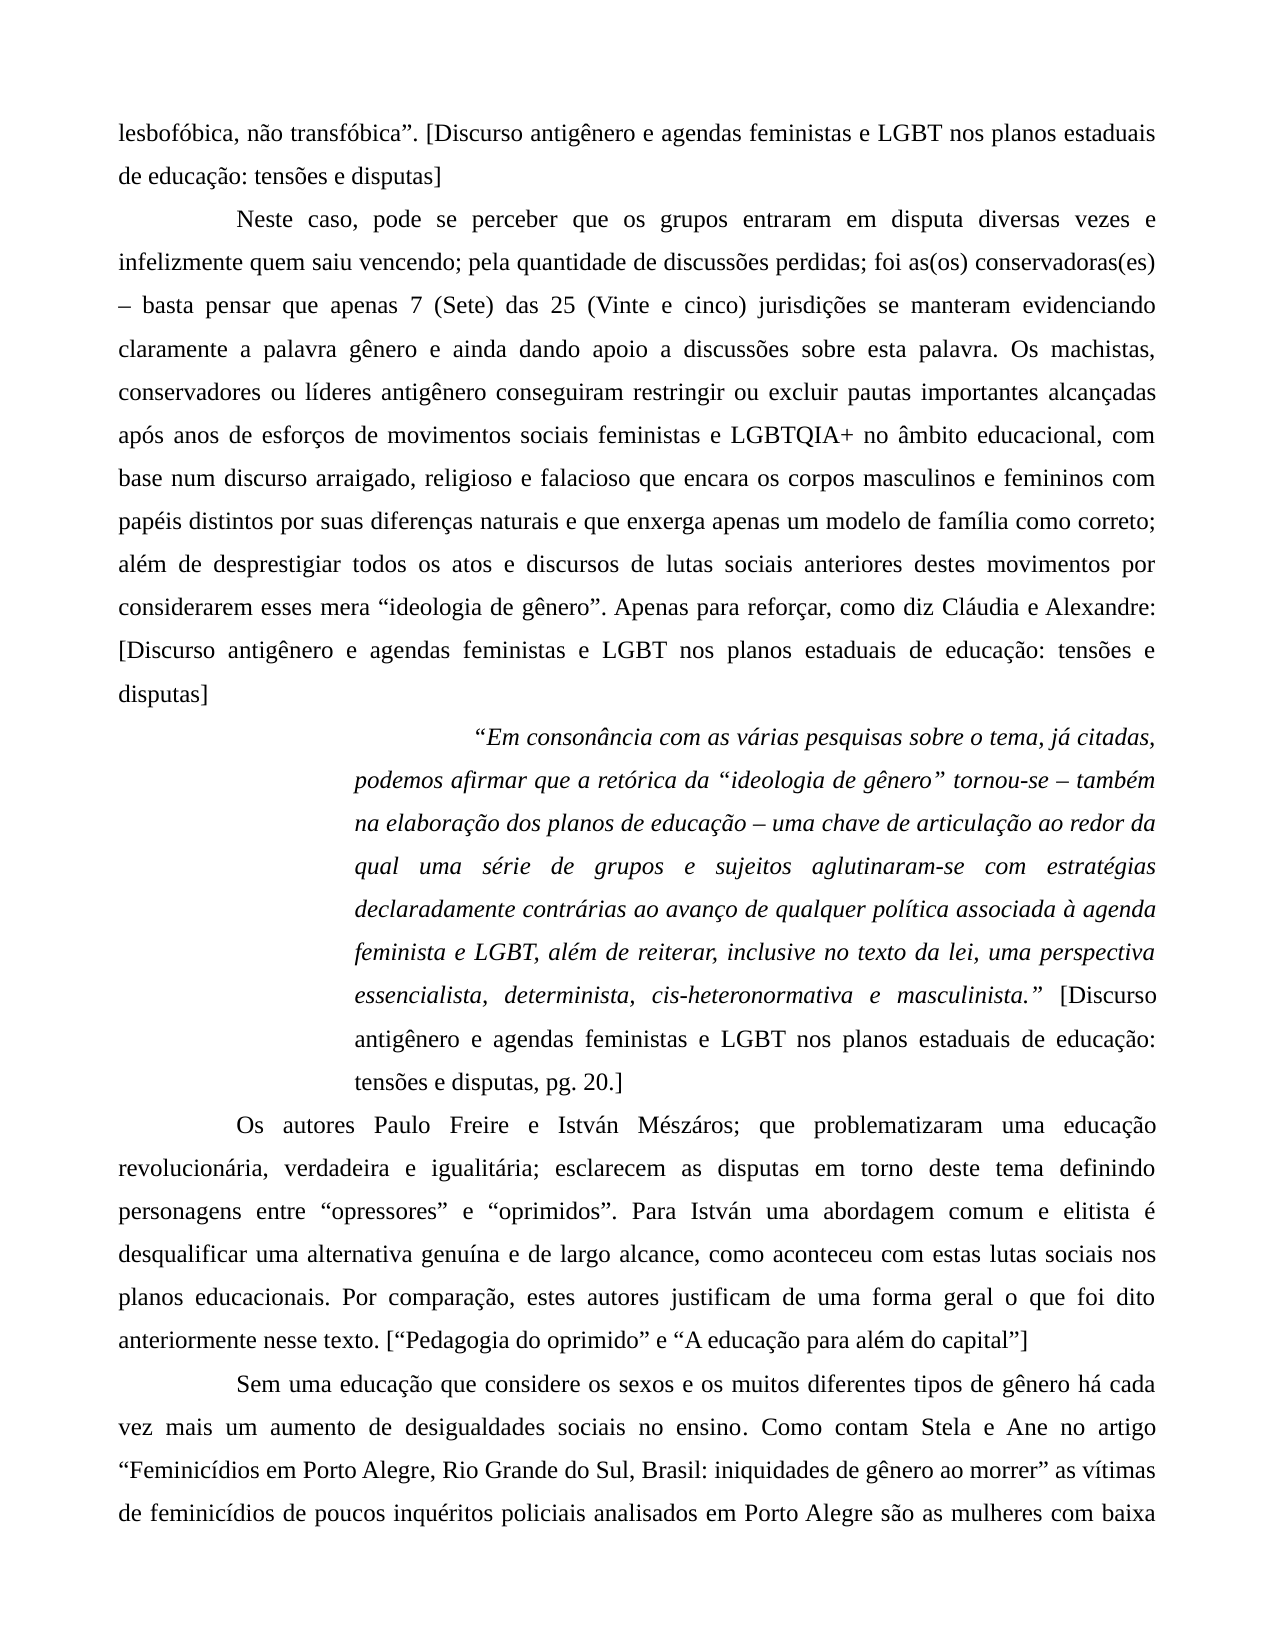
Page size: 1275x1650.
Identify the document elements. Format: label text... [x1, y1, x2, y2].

text Sem uma educação que considere os sexos e os muitos diferentes tipos de gênero há cada vez mais um aumento de desigualdades sociais no ensino. Como contam Stela e Ane no artigo “Feminicídios em Porto Alegre, Rio Grande do Sul, Brasil: iniquidades de gênero ao morrer” as vítimas de feminicídios de poucos inquéritos policiais analisados em Porto Alegre são as mulheres com baixa [118, 1369, 1157, 1527]
text “Em consonância com as várias pesquisas sobre o tema, já citadas, podemos afirmar que a retórica da “ideologia de gênero” tornou-se – também na elaboração dos planos de educação – uma chave de articulação ao redor da qual uma série de grupos e sujeitos aglutinaram-se com estratégias declaradamente contrárias ao avanço de qualquer política associada à agenda feminista e LGBT, além de reiterar, inclusive no texto da lei, uma perspectiva essencialista, determinista, cis-heteronormativa e masculinista.” [Discurso antigênero e agendas feministas e LGBT nos planos estaduais de educação: tensões e disputas, pg. 20.] [354, 722, 1157, 1096]
text Os autores Paulo Freire e István Mészáros; que problematizaram uma educação revolucionária, verdadeira e igualitária; esclarecem as disputas em torno deste tema definindo personagens entre “opressores” e “oprimidos”. Para István uma abordagem comum e elitista é desqualificar uma alternativa genuína e de largo alcance, como aconteceu com estas lutas sociais nos planos educacionais. Por comparação, estes autores justificam de uma forma geral o que foi dito anteriormente nesse texto. [“Pedagogia do oprimido” e “A educação para além do capital”] [118, 1110, 1157, 1354]
text Neste caso, pode se perceber que os grupos entraram em disputa diversas vezes e infelizmente quem saiu vencendo; pela quantidade de discussões perdidas; foi as(os) conservadoras(es) – basta pensar que apenas 7 (Sete) das 25 (Vinte e cinco) jurisdições se manteram evidenciando claramente a palavra gênero e ainda dando apoio a discussões sobre esta palavra. Os machistas, conservadores ou líderes antigênero conseguiram restringir ou excluir pautas importantes alcançadas após anos de esforços de movimentos sociais feministas e LGBTQIA+ no âmbito educacional, com base num discurso arraigado, religioso e falacioso que encara os corpos masculinos e femininos com papéis distintos por suas diferenças naturais e que enxerga apenas um modelo de família como correto; além de desprestigiar todos os atos e discursos de lutas sociais anteriores destes movimentos por considerarem esses mera “ideologia de gênero”. Apenas para reforçar, como diz Cláudia e Alexandre: [Discurso antigênero e agendas feministas e LGBT nos planos estaduais de educação: tensões e disputas] [118, 204, 1157, 707]
text lesbofóbica, não transfóbica”. [Discurso antigênero e agendas feministas e LGBT nos planos estaduais de educação: tensões e disputas] [118, 118, 1157, 190]
